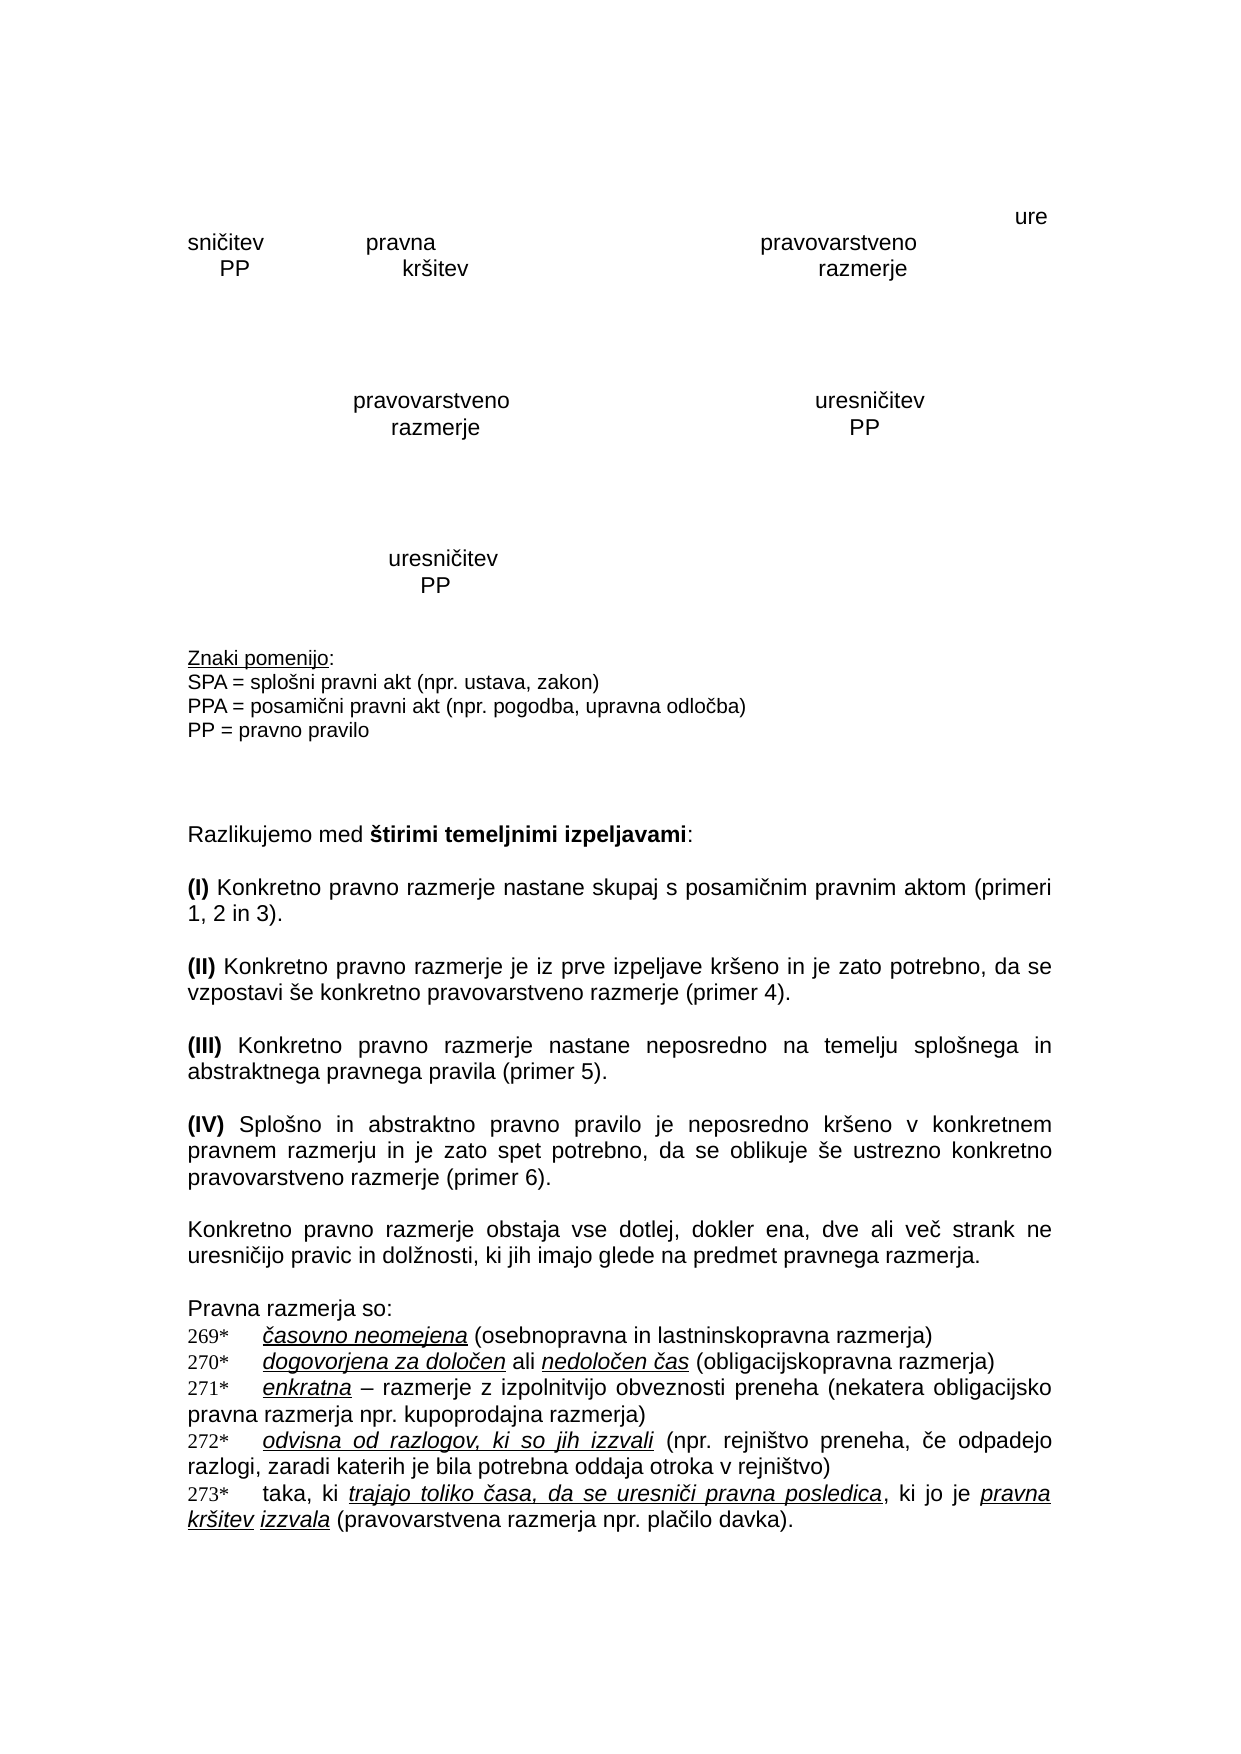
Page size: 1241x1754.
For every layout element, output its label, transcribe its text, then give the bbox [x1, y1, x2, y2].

list odvisna od razlogov, ki so jih izzvali (npr. rejništvo preneha, če odpadejo razlogi, zaradi katerih je bila potrebna oddaja otroka v rejništvo) [187, 1427, 1053, 1480]
list časovno neomejena (osebnopravna in lastninskopravna razmerja) [187, 1322, 1053, 1348]
text pravovarstveno uresničitev [187, 387, 1053, 413]
text SPA = splošni pravni akt (npr. ustava, zakon) [187, 670, 1053, 694]
list dogovorjena za določen ali nedoločen čas (obligacijskopravna razmerja) [187, 1348, 1053, 1374]
text Razlikujemo med štirimi temeljnimi izpeljavami: [187, 821, 1053, 847]
text Pravna razmerja so: [187, 1295, 1053, 1322]
list enkratna – razmerje z izpolnitvijo obveznosti preneha (nekatera obligacijsko pravna razmerja npr. kupoprodajna razmerja) [187, 1374, 1053, 1427]
text PP kršitev razmerje [187, 255, 1053, 282]
text uresničitev [337, 545, 1053, 572]
text PP = pravno pravilo [187, 718, 1053, 742]
text PP [337, 572, 1053, 598]
text (I) Konkretno pravno razmerje nastane skupaj s posamičnim pravnim aktom (primeri 1, 2 in 3). [187, 873, 1053, 926]
text PPA = posamični pravni akt (npr. pogodba, upravna odločba) [187, 694, 1053, 718]
text uresničitev pravna pravovarstveno [187, 203, 1053, 255]
text Konkretno pravno razmerje obstaja vse dotlej, dokler ena, dve ali več strank ne uresničijo pravic in dolžnosti, ki jih imajo glede na predmet pravnega razmerja. [187, 1216, 1053, 1269]
text (II) Konkretno pravno razmerje je iz prve izpeljave kršeno in je zato potrebno, da se vzpostavi še konkretno pravovarstveno razmerje (primer 4). [187, 953, 1053, 1005]
text razmerje PP [187, 413, 1053, 440]
text (IV) Splošno in abstraktno pravno pravilo je neposredno kršeno v konkretnem pravnem razmerju in je zato spet potrebno, da se oblikuje še ustrezno konkretno pravovarstveno razmerje (primer 6). [187, 1111, 1053, 1190]
text Znaki pomenijo: [187, 646, 1053, 670]
text (III) Konkretno pravno razmerje nastane neposredno na temelju splošnega in abstraktnega pravnega pravila (primer 5). [187, 1032, 1053, 1084]
list taka, ki trajajo toliko časa, da se uresniči pravna posledica, ki jo je pravna kršitev izzvala (pravovarstvena razmerja npr. plačilo davka). [187, 1480, 1053, 1532]
